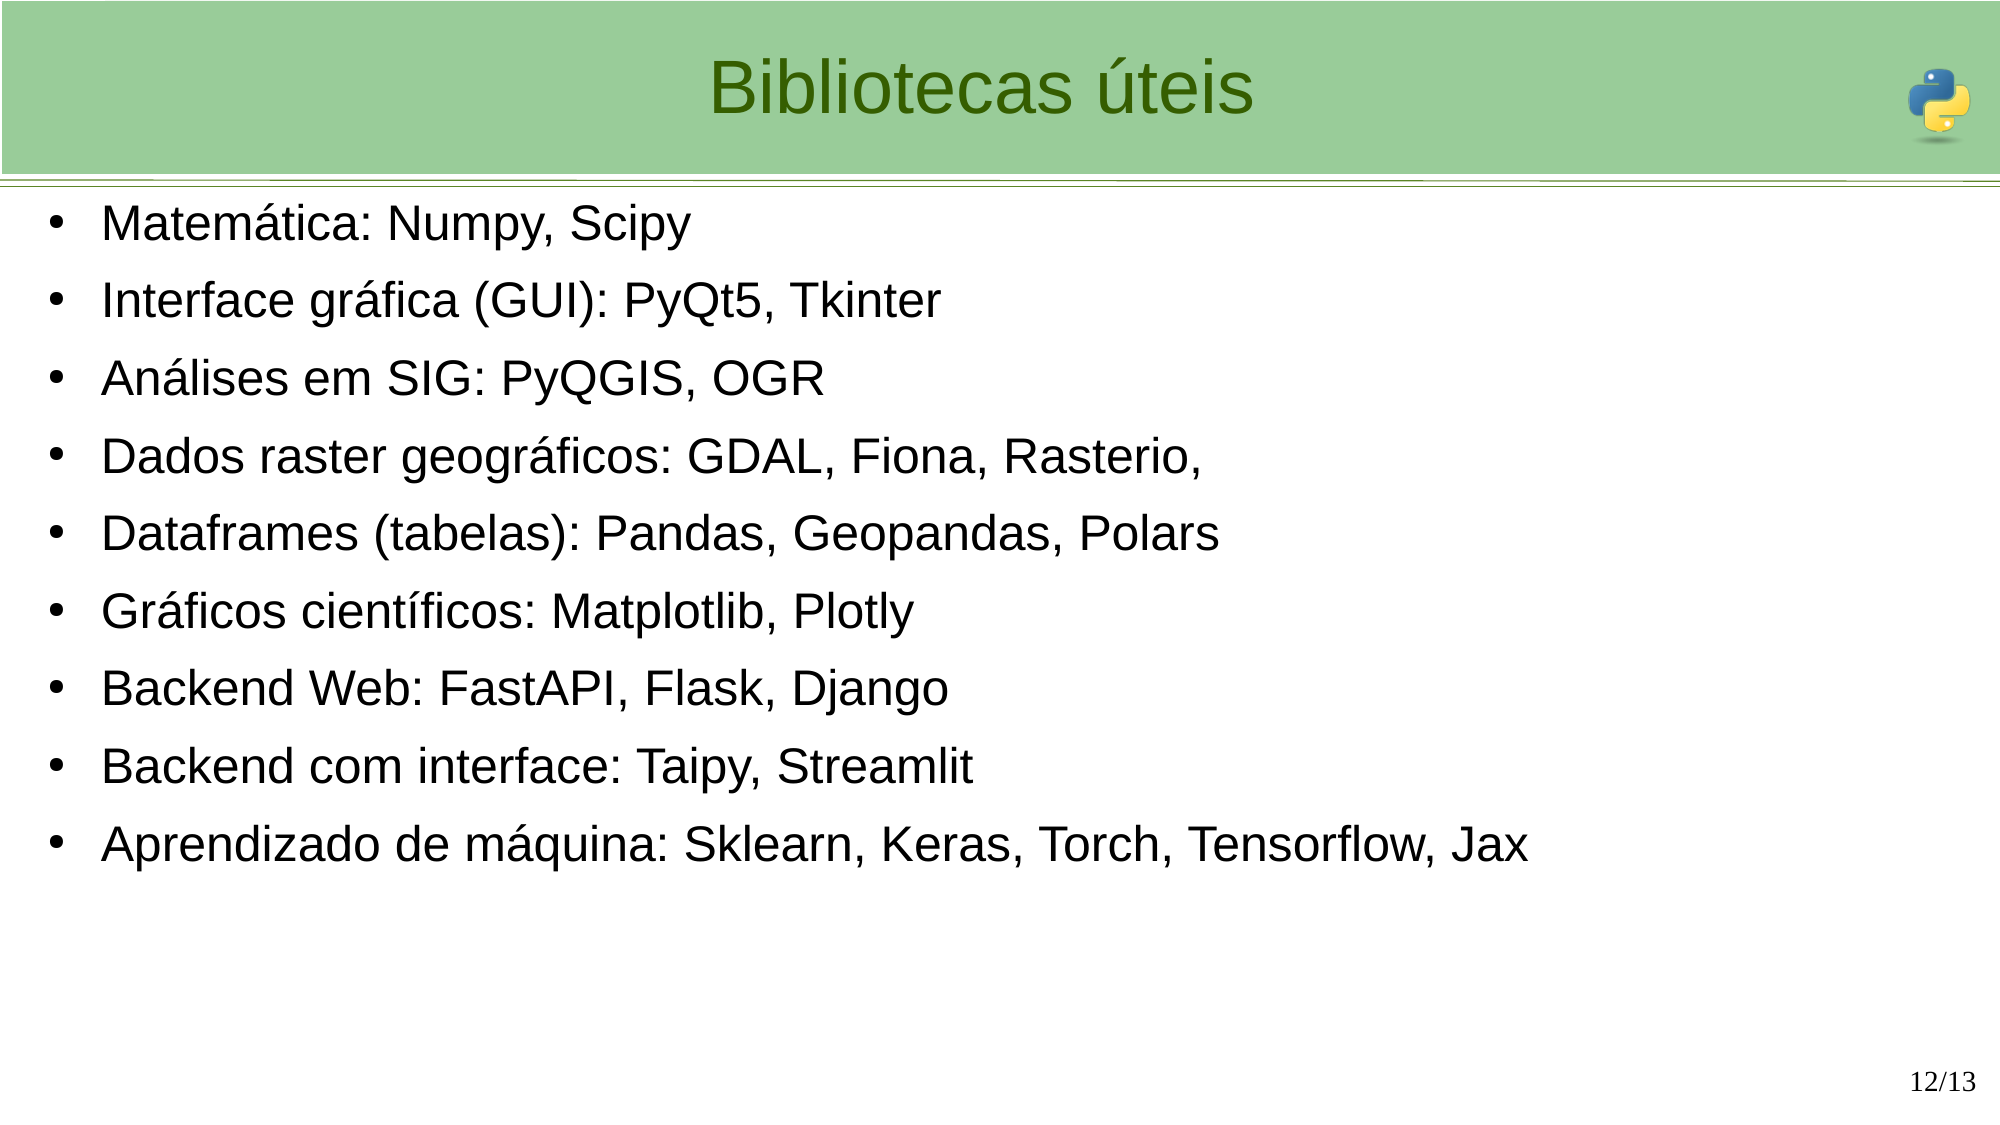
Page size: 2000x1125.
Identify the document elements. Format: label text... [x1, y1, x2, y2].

list Matemática: Numpy, Scipy Interface gráfica (GUI): PyQt5, Tkinter Análises em SIG: PyQGIS, OGR Dados raster geográficos: GDAL, Fiona, Rasterio, Dataframes (tabelas): Pandas, Geopandas, Polars Gráficos científicos: Matplotlib, Plotly Backend Web: FastAPI, Flask, Django Backend com interface: Taipy, Streamlit Aprendizado de máquina: Sklearn, Keras, Torch, Tensorflow, Jax [30, 195, 1966, 872]
picture [1901, 59, 1979, 148]
title Bibliotecas úteis [105, 0, 1861, 174]
